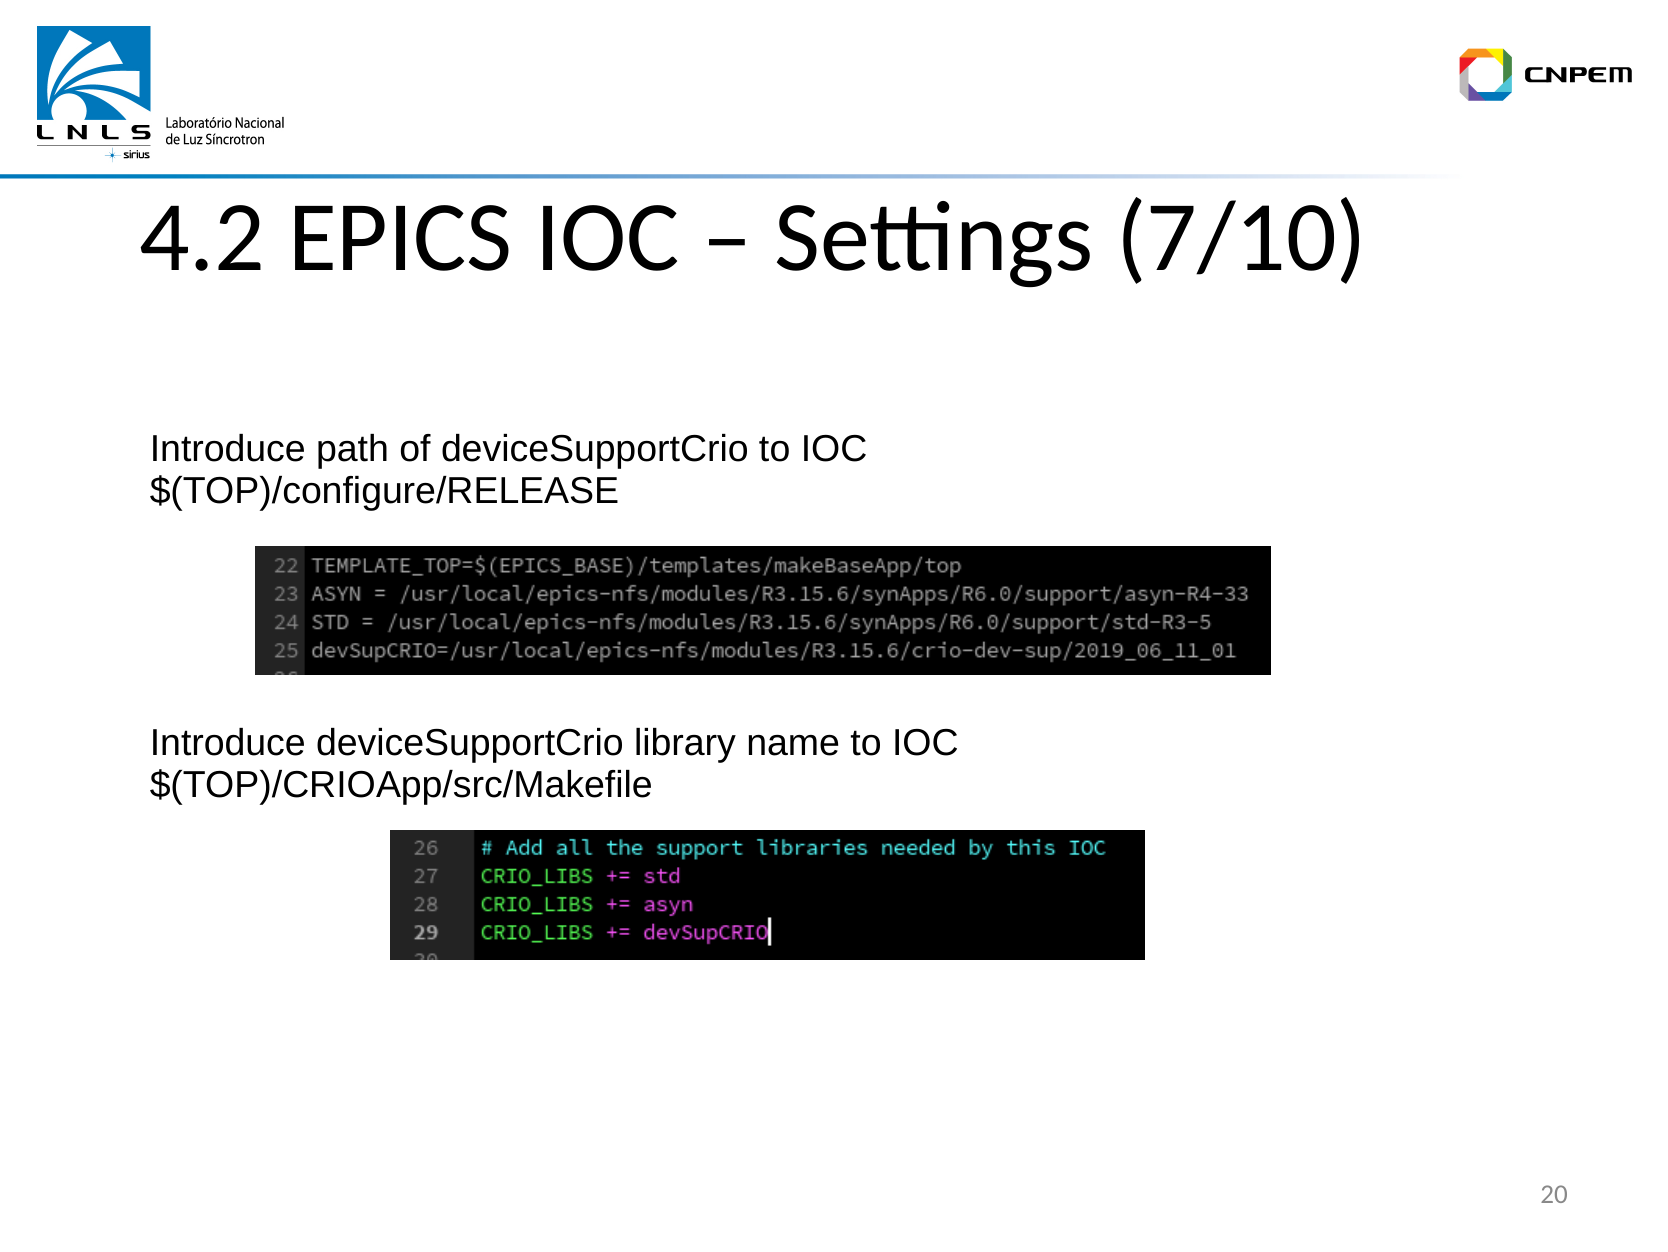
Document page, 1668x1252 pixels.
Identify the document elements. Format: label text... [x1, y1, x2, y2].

text_box Introduce path of deviceSupportCrio to IOC $(TOP)/configure/RELEASE Introduce deviceSupportCrio library name to IOC $(TOP)/CRIOApp/src/Makefile [135, 420, 1560, 1096]
text_box 4.2 EPICS IOC – Settings (7/10) [139, 145, 1580, 346]
picture [0, 0, 1668, 1251]
